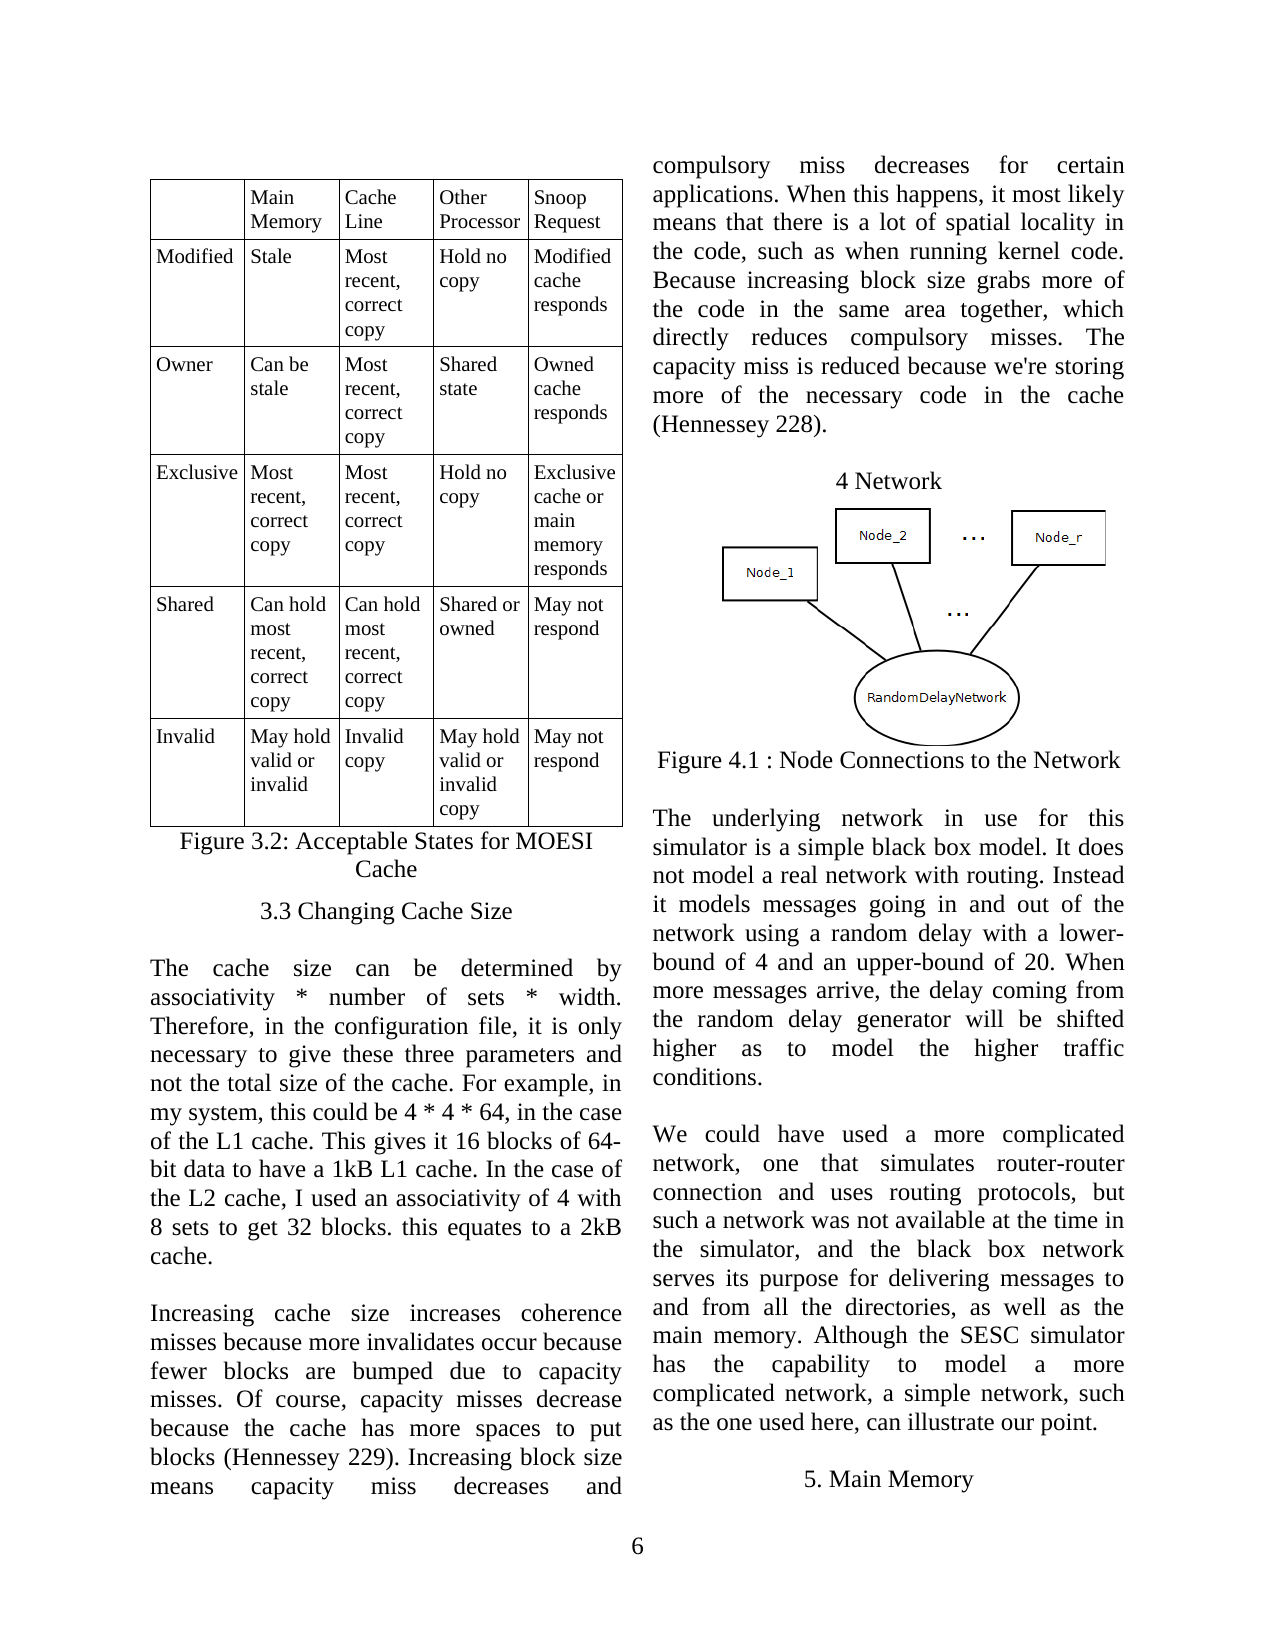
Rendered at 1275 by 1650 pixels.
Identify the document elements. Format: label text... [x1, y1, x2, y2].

table_cell Hold no copy [434, 240, 528, 346]
table_cell Shared [151, 587, 244, 718]
table_cell Most recent, correct copy [340, 347, 433, 454]
text We could have used a more complicated network, one that simulates router-router connection and uses routing protocols, but such a network was not available at the time in the simulator, and the black box network serves its purpose for delivering messages to and from all the directories, as well as the main memory. Although the SESC simulator has the capability to model a more complicated network, a simple network, such as the one used here, can illustrate our point. [652, 1119, 1125, 1436]
table_cell Owned cache responds [529, 347, 622, 454]
table_cell Exclusive [151, 455, 244, 586]
text Figure 4.1 : Node Connections to the Network [652, 495, 1125, 774]
table_cell Exclusive cache or main memory responds [529, 455, 622, 586]
table_cell May hold valid or invalid copy [434, 719, 528, 826]
table_header [151, 180, 244, 238]
text 3.3 Changing Cache Size [150, 896, 622, 924]
table_cell Shared or owned [434, 587, 528, 718]
text The underlying network in use for this simulator is a simple black box model. It does not model a real network with routing. Instead it models messages going in and out of the network using a random delay with a lower-bound of 4 and an upper-bound of 20. When more messages arrive, the delay coming from the random delay generator will be shifted higher as to model the higher traffic conditions. [652, 803, 1125, 1091]
table_cell Most recent, correct copy [245, 455, 339, 586]
table_cell Most recent, correct copy [340, 455, 433, 586]
table_header Main Memory [245, 180, 339, 238]
table_cell May not respond [529, 719, 622, 826]
table_header Cache Line [340, 180, 433, 238]
table_cell Shared state [434, 347, 528, 454]
table_cell Invalid copy [340, 719, 433, 826]
text compulsory miss decreases for certain applications. When this happens, it most likely means that there is a lot of spatial locality in the code, such as when running kernel code. Because increasing block size grabs more of the code in the same area together, which directly reduces compulsory misses. The capacity miss is reduced because we're storing more of the necessary code in the cache (Hennessey 228). [652, 150, 1125, 437]
table_cell Owner [151, 347, 244, 454]
table_cell Modified [151, 240, 244, 346]
text 4 Network [652, 466, 1125, 495]
table_cell Can be stale [245, 347, 339, 454]
table_cell Invalid [151, 719, 244, 826]
table_cell Can hold most recent, correct copy [245, 587, 339, 718]
table_cell May hold valid or invalid [245, 719, 339, 826]
table_cell Can hold most recent, correct copy [340, 587, 433, 718]
table_cell May not respond [529, 587, 622, 718]
text Figure 3.2: Acceptable States for MOESI Cache [150, 827, 622, 883]
text The cache size can be determined by associativity * number of sets * width. Therefore, in the configuration file, it is only necessary to give these three parameters and not the total size of the cache. For example, in my system, this could be 4 * 4 * 64, in the case of the L1 cache. This gives it 16 blocks of 64-bit data to have a 1kB L1 cache. In the case of the L2 cache, I used an associativity of 4 with 8 sets to get 32 blocks. this equates to a 2kB cache. [150, 953, 622, 1269]
table_cell Modified cache responds [529, 240, 622, 346]
table_cell Most recent, correct copy [340, 240, 433, 346]
picture [722, 508, 1106, 746]
table_header Other Processor [434, 180, 528, 238]
text Increasing cache size increases coherence misses because more invalidates occur because fewer blocks are bumped due to capacity misses. Of course, capacity misses decrease because the cache has more spaces to put blocks (Hennessey 229). Increasing block size means capacity miss decreases and [150, 1298, 622, 1499]
table_cell Stale [245, 240, 339, 346]
text 5. Main Memory [652, 1464, 1125, 1493]
table_header Snoop Request [529, 180, 622, 238]
table_cell Hold no copy [434, 455, 528, 586]
